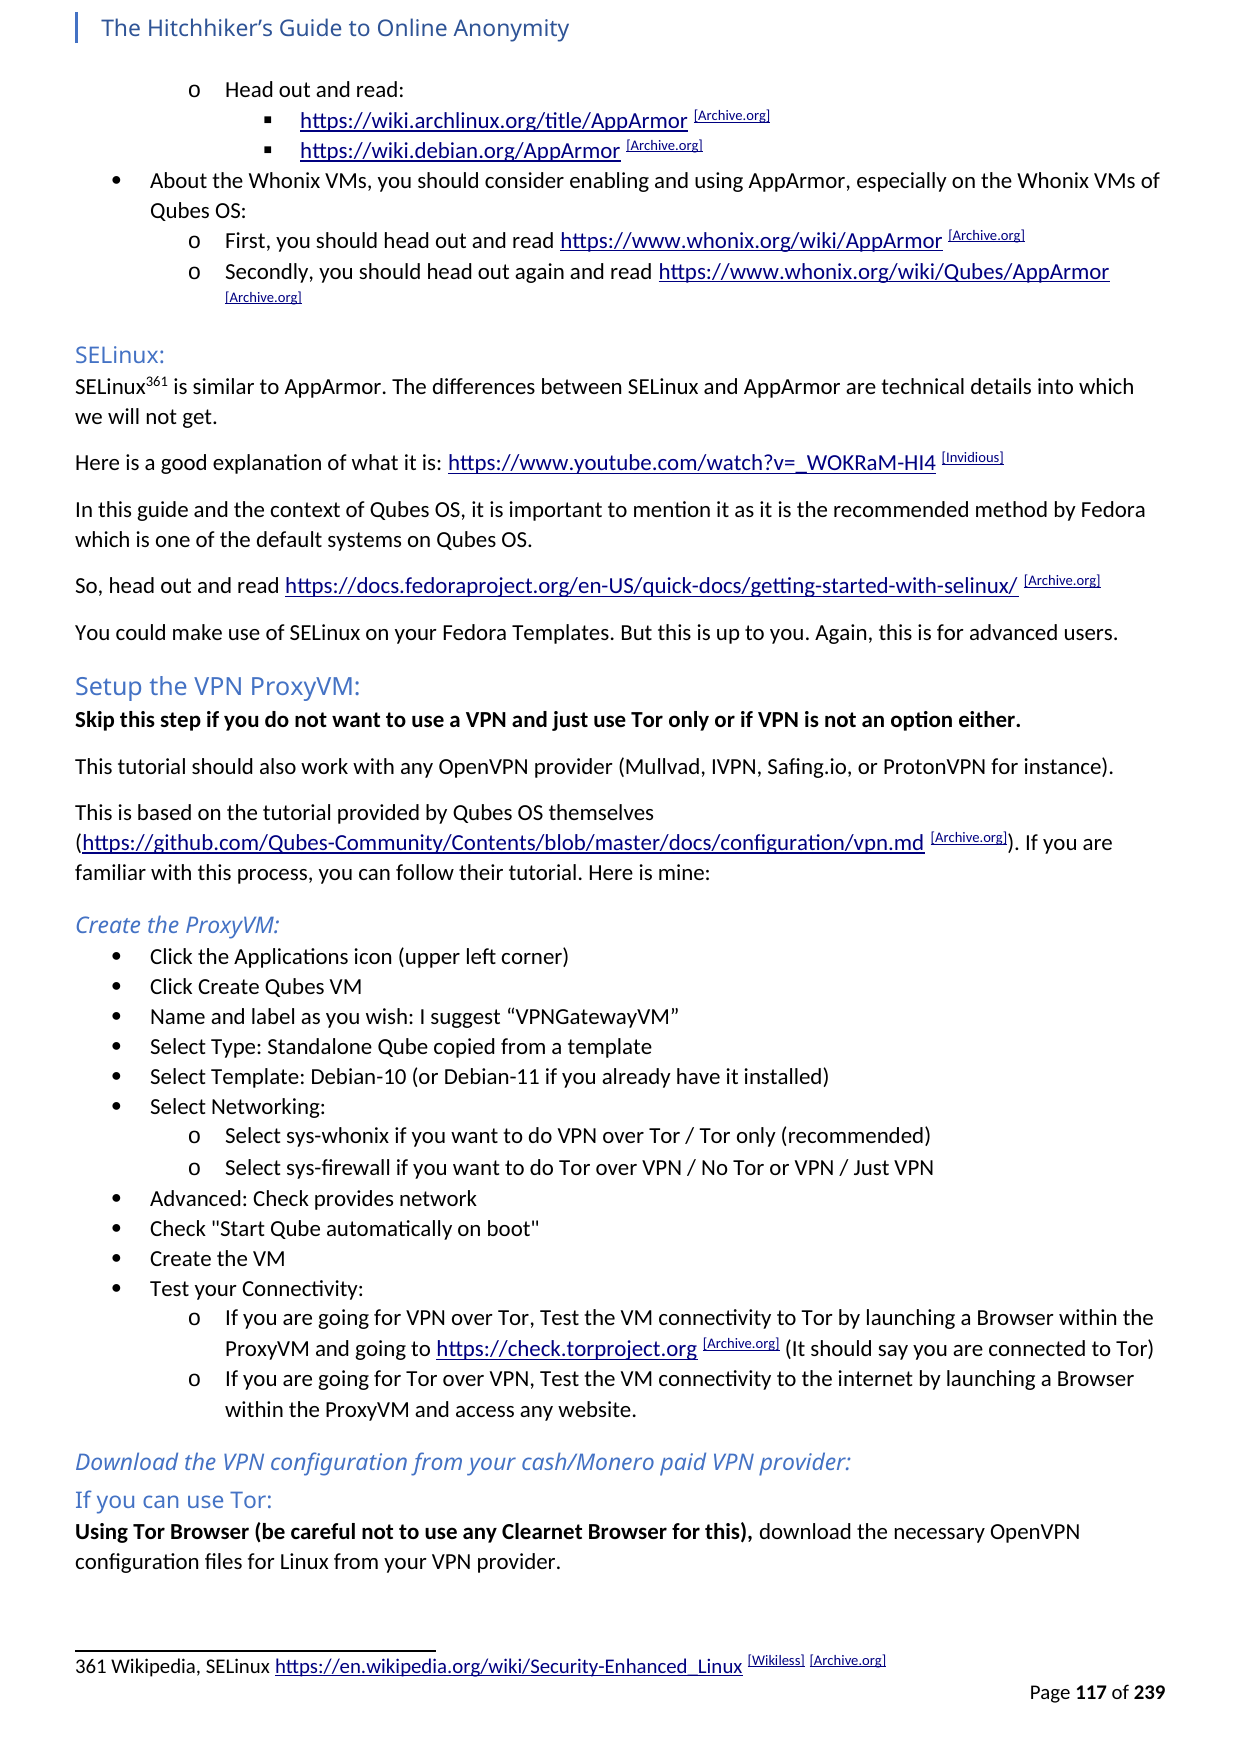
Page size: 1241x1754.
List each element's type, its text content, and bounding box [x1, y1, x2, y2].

subtitle Download the VPN configuration from your cash/Monero paid VPN provider: [75, 1446, 1165, 1477]
text In this guide and the context of Qubes OS, it is important to mention it as it is the recommended method by Fedora which is one of the default systems on Qubes OS. [75, 495, 1165, 553]
list Secondly, you should head out again and read https://www.whonix.org/wiki/Qubes/AppArmor [Archive.org] [187, 257, 1165, 316]
list About the Whonix VMs, you should consider enabling and using AppArmor, especially on the Whonix VMs of Qubes OS: [112, 166, 1165, 224]
list Select Networking: [112, 1092, 1165, 1120]
list Click the Applications icon (upper left corner) [112, 942, 1165, 970]
list Select sys-firewall if you want to do Tor over VPN / No Tor or VPN / Just VPN [187, 1153, 1165, 1182]
list Advanced: Check provides network [112, 1184, 1165, 1212]
list First, you should head out and read https://www.whonix.org/wiki/AppArmor [Archive.org] [187, 226, 1165, 255]
text SELinux is similar to AppArmor. The differences between SELinux and AppArmor are technical details into which we will not get. [75, 372, 1165, 430]
list Click Create Qubes VM [112, 972, 1165, 1000]
subtitle SELinux: [75, 339, 1165, 370]
list Select Template: Debian-10 (or Debian-11 if you already have it installed) [112, 1062, 1165, 1090]
list https://wiki.debian.org/AppArmor [Archive.org] [262, 136, 1165, 164]
list Head out and read: [187, 75, 1165, 104]
text You could make use of SELinux on your Fedora Templates. But this is up to you. Again, this is for advanced users. [75, 618, 1165, 646]
list https://wiki.archlinux.org/title/AppArmor [Archive.org] [262, 106, 1165, 134]
text This is based on the tutorial provided by Qubes OS themselves (https://github.com/Qubes-Community/Contents/blob/master/docs/configuration/vpn.md [Archive.org]). If you are familiar with this process, you can follow their tutorial. Here is mine: [75, 798, 1165, 886]
subtitle Setup the VPN ProxyVM: [75, 669, 1165, 703]
text So, head out and read https://docs.fedoraproject.org/en-US/quick-docs/getting-started-with-selinux/ [Archive.org] [75, 572, 1165, 599]
list Check "Start Qube automatically on boot" [112, 1214, 1165, 1242]
text This tutorial should also work with any OpenVPN provider (Mullvad, IVPN, Safing.io, or ProtonVPN for instance). [75, 752, 1165, 780]
list If you are going for VPN over Tor, Test the VM connectivity to Tor by launching a Browser within the ProxyVM and going to https://check.torproject.org [Archive.org] (It should say you are connected to Tor) [187, 1303, 1165, 1363]
text Skip this step if you do not want to use a VPN and just use Tor only or if VPN is not an option either. [75, 705, 1165, 733]
list Create the VM [112, 1244, 1165, 1272]
list Select Type: Standalone Qube copied from a template [112, 1032, 1165, 1060]
list Test your Connectivity: [112, 1274, 1165, 1302]
list Name and label as you wish: I suggest “VPNGatewayVM” [112, 1002, 1165, 1030]
text Wikipedia, SELinux https://en.wikipedia.org/wiki/Security-Enhanced_Linux [Wikiless] [Archive.org] [75, 1651, 1165, 1679]
text Here is a good explanation of what it is: https://www.youtube.com/watch?v=_WOKRaM-HI4 [Invidious] [75, 448, 1165, 477]
text Using Tor Browser (be careful not to use any Clearnet Browser for this), download the necessary OpenVPN configuration files for Linux from your VPN provider. [75, 1517, 1165, 1575]
subtitle Create the ProxyVM: [75, 909, 1165, 940]
list Select sys-whonix if you want to do VPN over Tor / Tor only (recommended) [187, 1122, 1165, 1151]
list If you are going for Tor over VPN, Test the VM connectivity to the internet by launching a Browser within the ProxyVM and access any website. [187, 1364, 1165, 1423]
subtitle If you can use Tor: [75, 1484, 1165, 1515]
